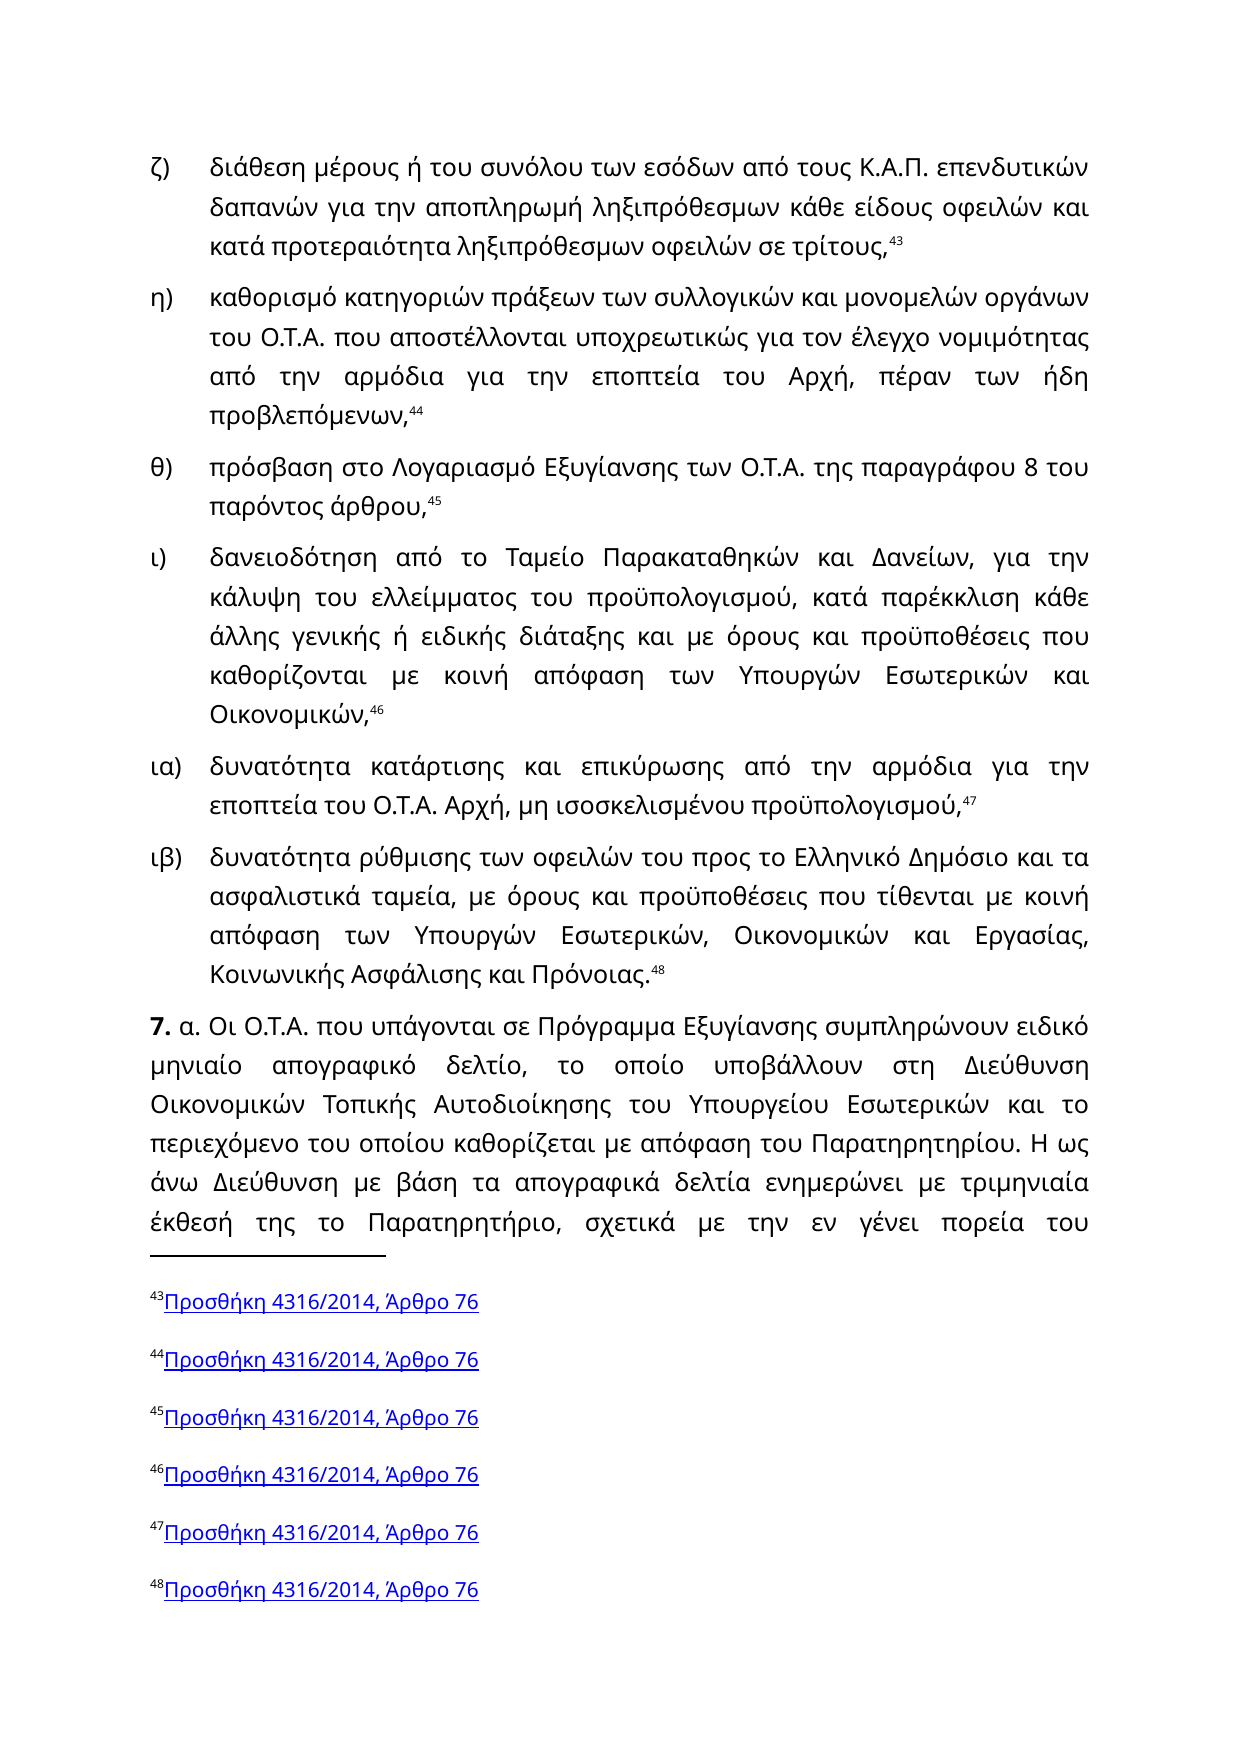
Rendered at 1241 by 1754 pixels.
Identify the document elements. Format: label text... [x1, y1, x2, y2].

list η) καθορισμό κατηγοριών πράξεων των συλλογικών και μονομελών οργάνων του Ο.Τ.Α. που αποστέλλονται υποχρεωτικώς για τον έλεγχο νομιμότητας από την αρμόδια για την εποπτεία του Αρχή, πέραν των ήδη προβλεπόμενων, [150, 280, 1090, 432]
text Προσθήκη 4316/2014, Άρθρο 76 [150, 1287, 1090, 1316]
list ιβ) δυνατότητα ρύθμισης των οφειλών του προς το Ελληνικό Δημόσιο και τα ασφαλιστικά ταμεία, με όρους και προϋποθέσεις που τίθενται με κοινή απόφαση των Υπουργών Εσωτερικών, Οικονομικών και Εργασίας, Κοινωνικής Ασφάλισης και Πρόνοιας. [150, 839, 1090, 991]
text Προσθήκη 4316/2014, Άρθρο 76 [150, 1518, 1090, 1546]
text Προσθήκη 4316/2014, Άρθρο 76 [150, 1345, 1090, 1373]
list ι) δανειοδότηση από το Ταμείο Παρακαταθηκών και Δανείων, για την κάλυψη του ελλείμματος του προϋπολογισμού, κατά παρέκκλιση κάθε άλλης γενικής ή ειδικής διάταξης και με όρους και προϋποθέσεις που καθορίζονται με κοινή απόφαση των Υπουργών Εσωτερικών και Οικονομικών, [150, 540, 1090, 731]
text Προσθήκη 4316/2014, Άρθρο 76 [150, 1403, 1090, 1431]
text Προσθήκη 4316/2014, Άρθρο 76 [150, 1460, 1090, 1489]
text 7. α. Οι Ο.Τ.Α. που υπάγονται σε Πρόγραμμα Εξυγίανσης συμπληρώνουν ειδικό μηνιαίο απογραφικό δελτίο, το οποίο υποβάλλουν στη Διεύθυνση Οικονομικών Τοπικής Αυτοδιοίκησης του Υπουργείου Εσωτερικών και το περιεχόμενο του οποίου καθορίζεται με απόφαση του Παρατηρητηρίου. Η ως άνω Διεύθυνση με βάση τα απογραφικά δελτία ενημερώνει με τριμηνιαία έκθεσή της το Παρατηρητήριο, σχετικά με την εν γένει πορεία του [150, 1008, 1090, 1238]
list ζ) διάθεση μέρους ή του συνόλου των εσόδων από τους Κ.Α.Π. επενδυτικών δαπανών για την αποπληρωμή ληξιπρόθεσμων κάθε είδους οφειλών και κατά προτεραιότητα ληξιπρόθεσμων οφειλών σε τρίτους, [150, 150, 1090, 262]
text Προσθήκη 4316/2014, Άρθρο 76 [150, 1576, 1090, 1604]
list ια) δυνατότητα κατάρτισης και επικύρωσης από την αρμόδια για την εποπτεία του Ο.Τ.Α. Αρχή, μη ισοσκελισμένου προϋπολογισμού, [150, 748, 1090, 822]
list θ) πρόσβαση στο Λογαριασμό Εξυγίανσης των Ο.Τ.Α. της παραγράφου 8 του παρόντος άρθρου, [150, 449, 1090, 522]
